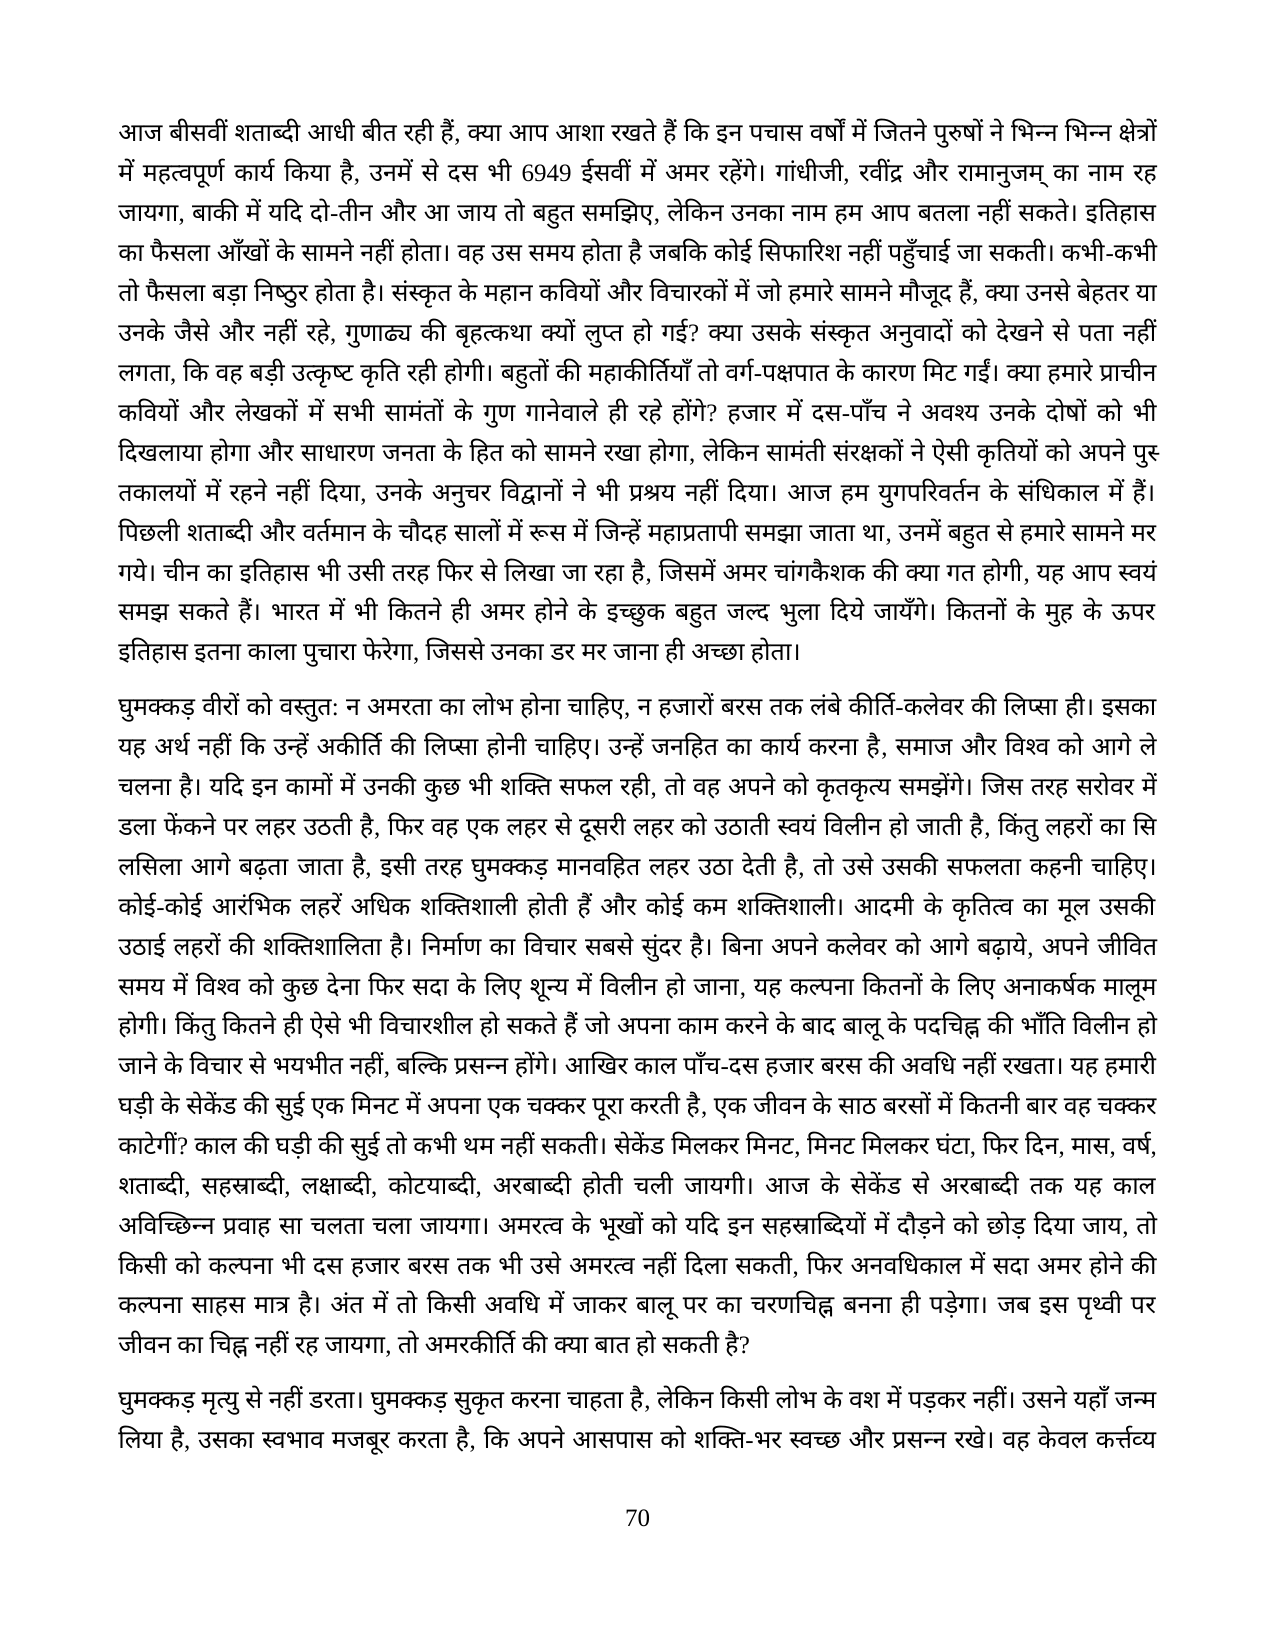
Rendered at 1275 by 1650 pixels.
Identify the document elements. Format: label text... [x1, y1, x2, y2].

text आज बीसवीं शताब्‍दी आधी बीत रही हैं, क्या आप आशा रखते हैं कि इन पचास वर्षों में जितने पुरुषों ने भिन्‍न भिन्‍न क्षेत्रों में महत्‍वपूर्ण कार्य किया है, उनमें से दस भी 6949 ईसवीं में अमर रहेंगे। गांधीजी, रवींद्र और रामानुजम् का नाम रह जायगा, बाकी में यदि दो-तीन और आ जाय तो बहुत समझिए, लेकिन उनका नाम हम आप बतला नहीं सकते। इतिहास का फैसला आँखों के सामने नहीं होता। वह उस समय होता है जबकि कोई सिफारिश नहीं पहुँचाई जा सकती। कभी-कभी तो फैसला बड़ा निष्‍ठुर होता है। संस्कृत के महान कवियों और विचारकों में जो हमारे सामने मौजूद हैं, क्या उनसे बेहतर या उनके जैसे और नहीं रहे, गुणाढ्य की बृहत्‍कथा क्‍यों लुप्‍त हो गई? क्या उसके संस्कृत अनुवादों को देखने से पता नहीं लगता, कि वह बड़ी उत्‍कृष्‍ट कृति रही होगी। बहुतों की महाकीर्तियाँ तो वर्ग-पक्षपात के कारण मिट गईं। क्या हमारे प्राचीन कवियों और लेखकों में सभी सामंतों के गुण गानेवाले ही रहे होंगे? हजार में दस-पाँच ने अवश्य उनके दोषों को भी दिखलाया होगा और साधारण जनता के हित को सामने रखा होगा, लेकिन सामंती संरक्षकों ने ऐसी कृतियों को अपने पुस्‍तकालयों में रहने नहीं दिया, उनके अनुचर विद्वानों ने भी प्रश्रय नहीं दिया। आज हम युगपरिवर्तन के संधिकाल में हैं। पिछली शताब्‍दी और वर्तमान के चौदह सालों में रूस में जिन्‍हें महाप्रतापी समझा जाता था, उनमें बहुत से हमारे सामने मर गये। चीन का इतिहास भी उसी तरह फिर से लिखा जा रहा है, जिसमें अमर चांगकैशक की क्या गत होगी, यह आप स्वयं समझ सकते हैं। भारत में भी कितने ही अमर होने के इच्‍छुक बहुत जल्‍द भुला दिये जायँगे। कितनों के मुह के ऊपर इतिहास इतना काला पुचारा फेरेगा, जिससे उनका डर मर जाना ही अच्छा होता। [118, 118, 1157, 671]
text घुमक्कड़ मृत्‍यु से नहीं डरता। घुमक्कड़ सुकृत करना चाहता है, लेकिन किसी लोभ के वश में पड़कर नहीं। उसने यहाँ जन्‍म लिया है, उसका स्वभाव मजबूर करता है, कि अपने आसपास को शक्ति-भर स्वच्‍छ और प्रसन्‍न रखे। वह केवल कर्त्तव्‍य [118, 1385, 1157, 1458]
text घुमक्कड़ वीरों को वस्‍तुत: न अमरता का लोभ होना चाहिए, न हजारों बरस तक लंबे कीर्ति-कलेवर की लिप्‍सा ही। इसका यह अर्थ नहीं कि उन्‍हें अकीर्ति की लिप्‍सा होनी चाहिए। उन्‍हें जनहित का कार्य करना है, समाज और विश्‍व को आगे ले चलना है। यदि इन कामों में उनकी कुछ भी शक्ति सफल रही, तो वह अपने को कृतकृत्‍य समझेंगे। जिस तरह सरोवर में डला फेंकने पर लहर उठती है, फिर वह एक लहर से दूसरी लहर को उठाती स्वयं विलीन हो जाती है, किंतु लहरों का सि‍लसिला आगे बढ़ता जाता है, इसी तरह घुमक्कड़ मानवहित लहर उठा देती है, तो उसे उसकी सफलता कहनी चाहिए। कोई-कोई आरंभिक लहरें अधिक शक्तिशाली होती हैं और कोई कम शक्तिशाली। आदमी के कृतित्‍व का मूल उसकी उठाई लहरों की शक्तिशालिता है। निर्माण का विचार सबसे सुंदर है। बिना अपने कलेवर को आगे बढ़ाये, अपने जीवित समय में विश्‍व को कुछ देना फिर सदा के लिए शून्‍य में विलीन हो जाना, यह कल्‍पना कितनों के लिए अनाकर्षक मालूम होगी। किंतु कितने ही ऐसे भी विचारशील हो सकते हैं जो अपना काम करने के बाद बालू के पदचिह्न की भाँति विलीन हो जाने के विचार से भयभीत नहीं, बल्कि प्रसन्‍न होंगे। आखिर काल पाँच-दस हजार बरस की अ‍वधि नहीं रखता। यह हमारी घड़ी के सेकेंड की सुई एक मिनट में अपना एक चक्‍कर पूरा करती है, एक जीवन के साठ बरसों में कितनी बार वह चक्‍कर काटेगीं? काल की घड़ी की सुई तो कभी थम नहीं सकती। सेकेंड मिलकर मिनट, मिनट मिलकर घंटा, फिर दिन, मास, वर्ष, शताब्‍दी, सहस्राब्‍दी, लक्षाब्‍दी, कोटयाब्‍दी, अरबाब्‍दी होती चली जायगी। आज के सेकेंड से अरबाब्‍दी तक यह काल अविच्छिन्‍न प्रवाह सा चलता चला जायगा। अमरत्‍व के भूखों को यदि इन सहस्राब्दियों में दौड़ने को छोड़ दिया जाय, तो किसी को कल्‍पना भी दस हजार बरस तक भी उसे अमरत्‍व नहीं दिला सकती, फिर अनवधिकाल में सदा अमर होने की कल्‍पना साहस मात्र है। अंत में तो किसी अवधि में जाकर बालू पर का चरणचिह्न बनना ही पड़ेगा। जब इस पृथ्‍वी पर जीवन का चिह्न नहीं रह जायगा, तो अमरकीर्ति की क्या बात हो सकती है? [118, 692, 1157, 1364]
